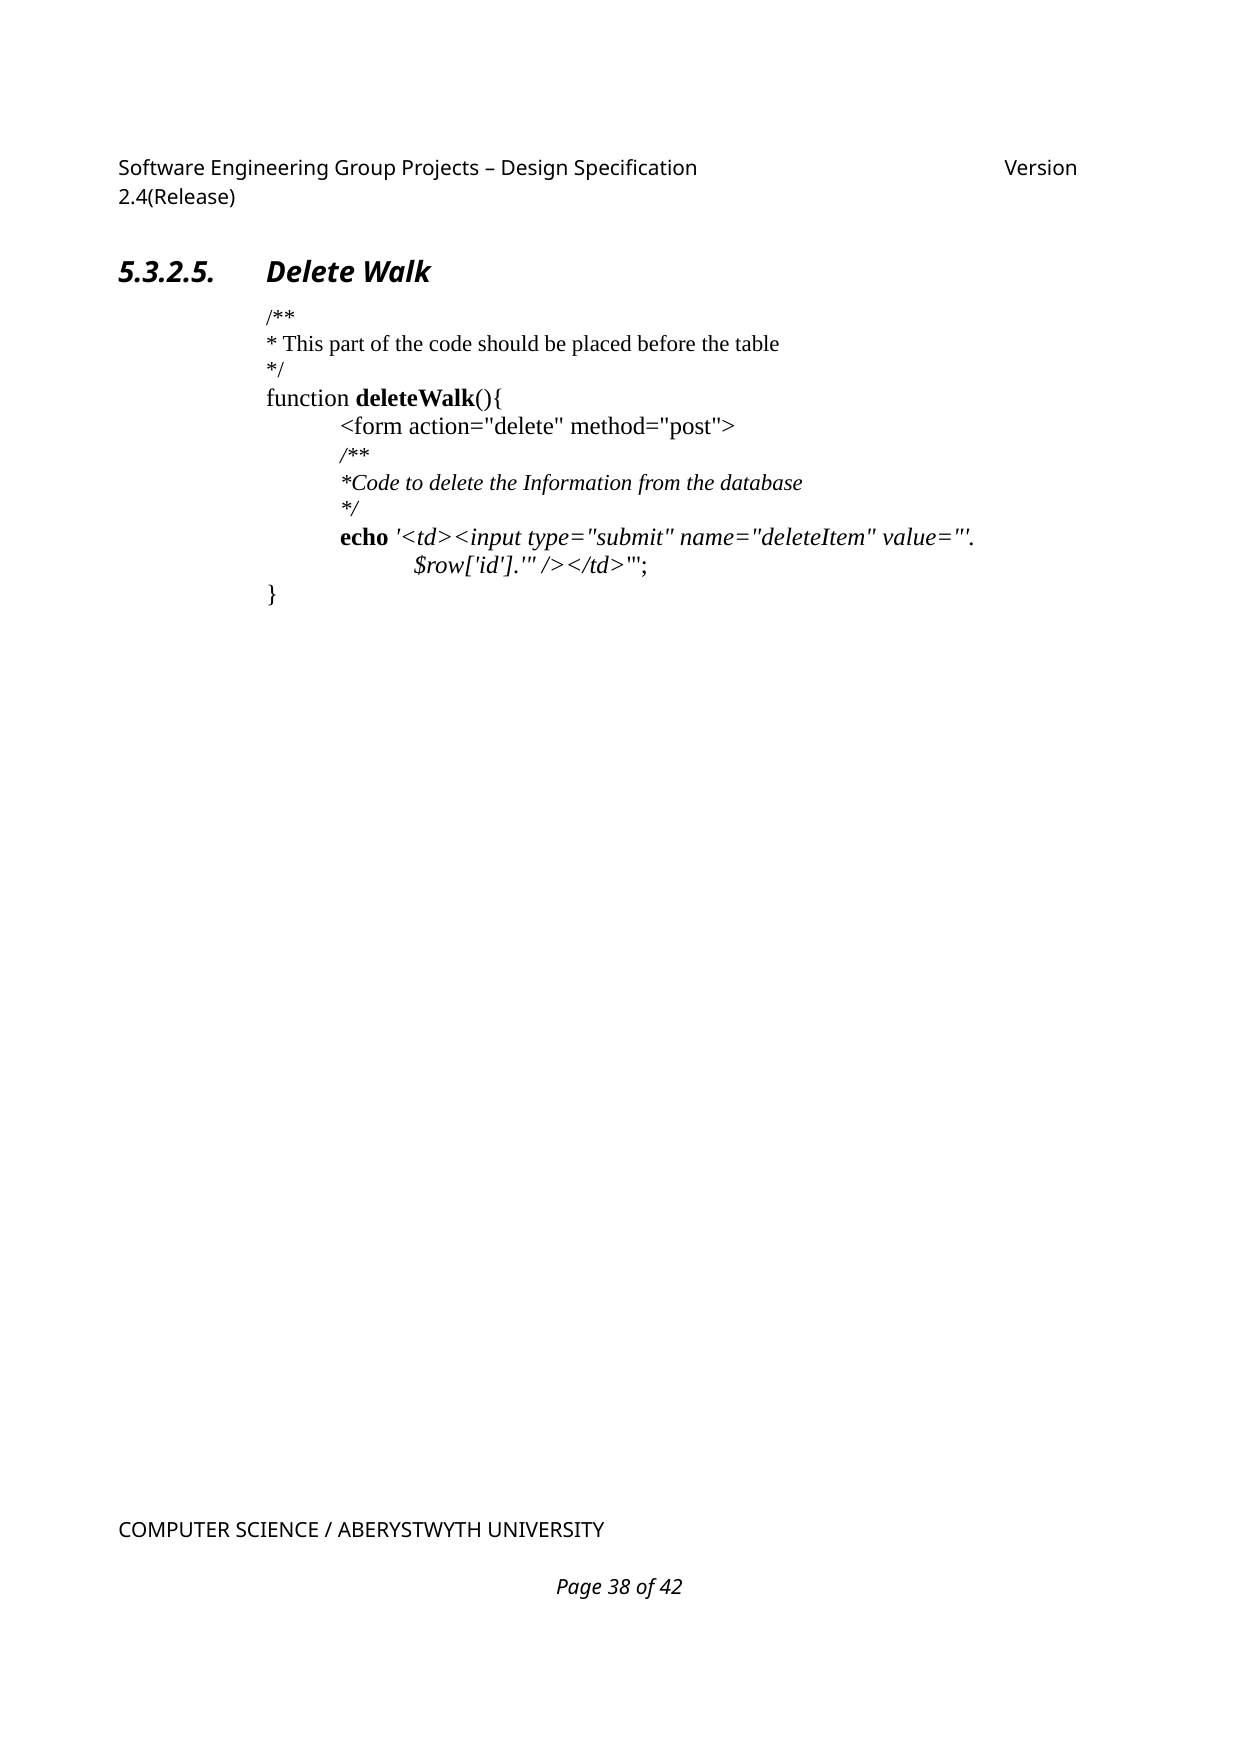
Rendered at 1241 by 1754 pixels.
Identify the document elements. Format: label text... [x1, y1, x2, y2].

text /** [266, 440, 1122, 469]
subtitle Delete Walk [118, 251, 1122, 291]
text <form action="delete" method="post"> [266, 411, 1122, 440]
text $row['id'].'" /></td>"'; [413, 550, 1122, 579]
text echo '<td><input type="submit" name="deleteItem" value="'. [266, 522, 1122, 550]
text */ [266, 495, 1122, 522]
text */ [266, 356, 1122, 383]
text *Code to delete the Information from the database [266, 469, 1122, 495]
text * This part of the code should be placed before the table [266, 330, 1122, 356]
text function deleteWalk(){ [266, 383, 1122, 411]
text } [266, 579, 1122, 608]
text /** [266, 303, 1122, 330]
